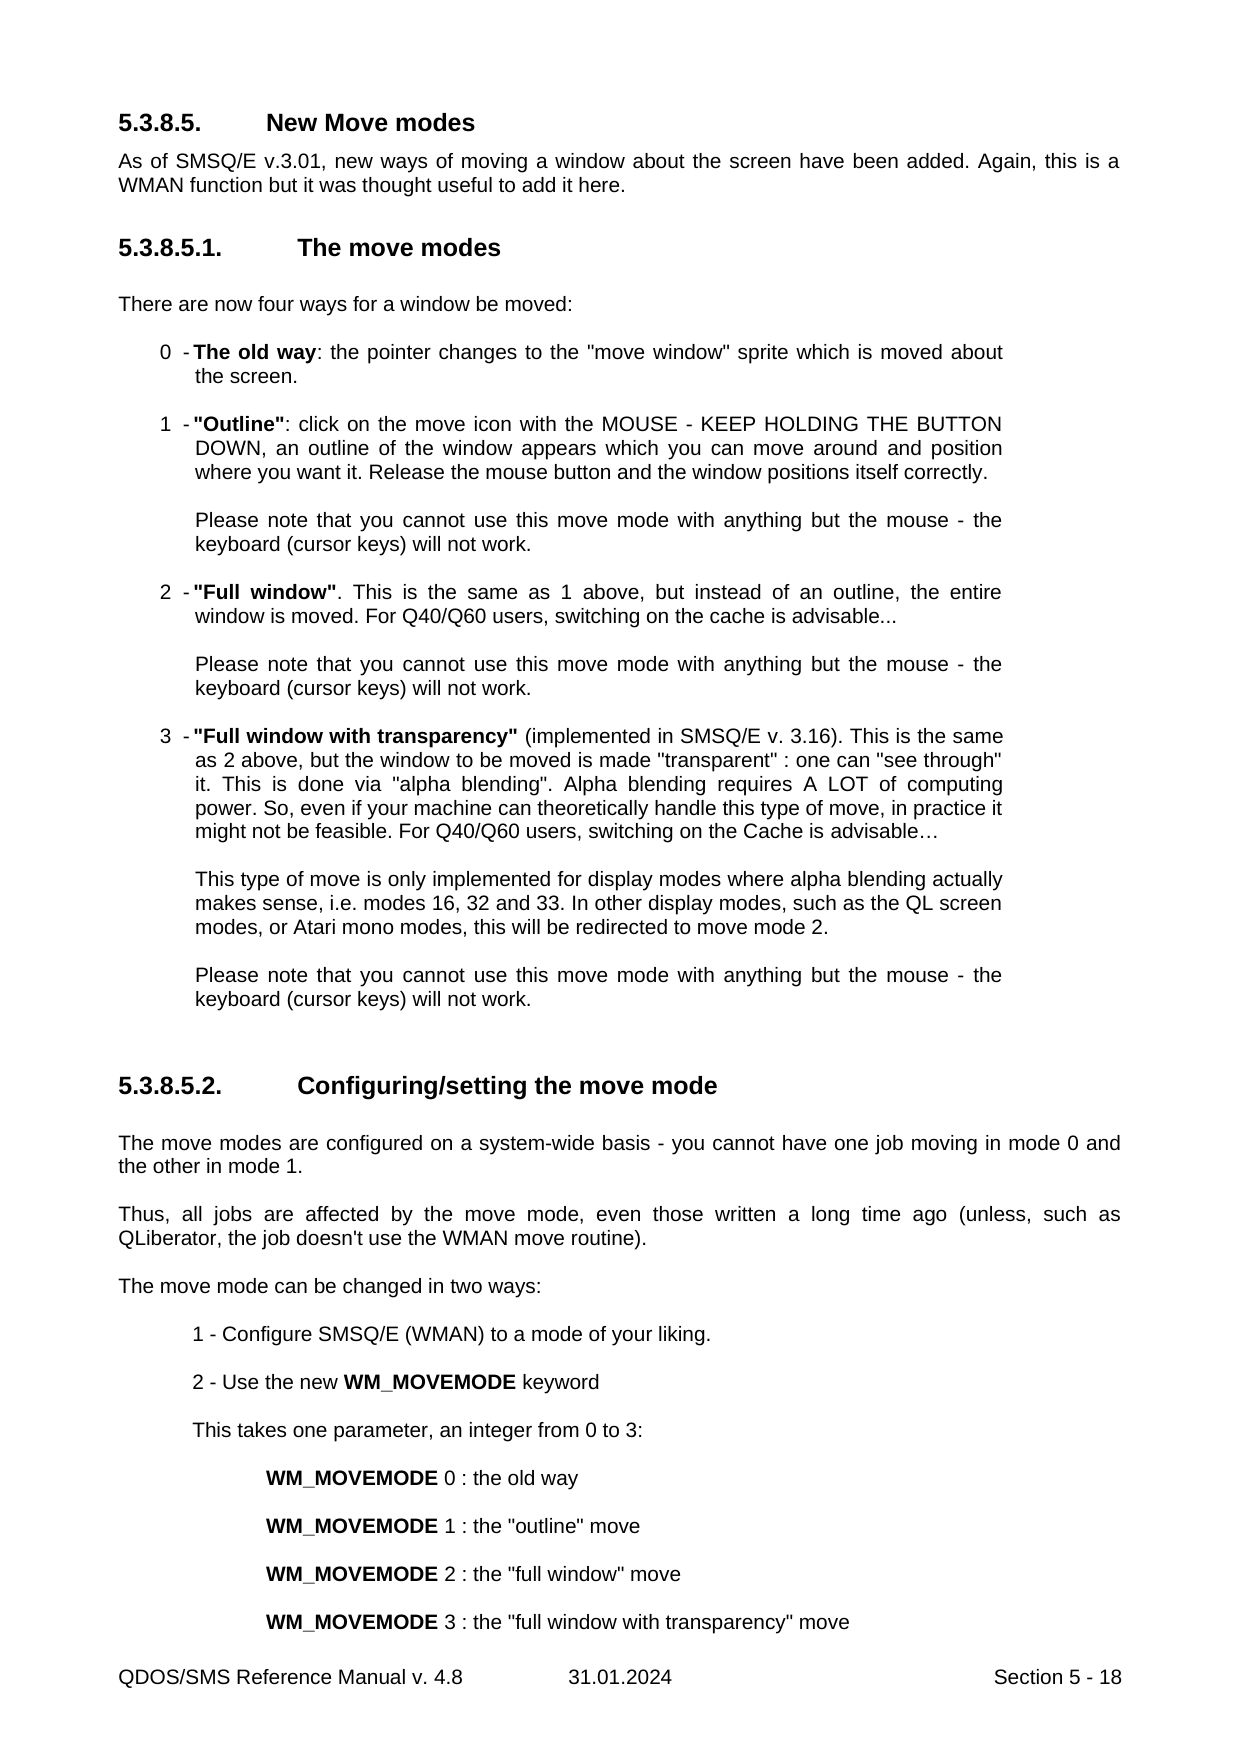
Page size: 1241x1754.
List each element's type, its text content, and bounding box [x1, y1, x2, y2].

text 1 - Configure SMSQ/E (WMAN) to a mode of your liking. [118, 1322, 1122, 1346]
text Thus, all jobs are affected by the move mode, even those written a long time ago (unless, such as QLiberator, the job doesn't use the WMAN move routine). [118, 1202, 1122, 1250]
list "Full window with transparency" (implemented in SMSQ/E v. 3.16). This is the same as 2 above, but the window to be moved is made "transparent" : one can "see through" it. This is done via "alpha blending". Alpha blending requires A LOT of computing power. So, even if your machine can theoretically handle this type of move, in practice it might not be feasible. For Q40/Q60 users, switching on the Cache is advisable… [159, 723, 1004, 843]
list Please note that you cannot use this move mode with anything but the mouse - the keyboard (cursor keys) will not work. [159, 508, 1004, 556]
text WM_MOVEMODE 3 : the "full window with transparency" move [266, 1609, 1122, 1633]
list Please note that you cannot use this move mode with anything but the mouse - the keyboard (cursor keys) will not work. [159, 963, 1004, 1011]
list This type of move is only implemented for display modes where alpha blending actually makes sense, i.e. modes 16, 32 and 33. In other display modes, such as the QL screen modes, or Atari mono modes, this will be redirected to move mode 2. [159, 867, 1004, 939]
text This takes one parameter, an integer from 0 to 3: [118, 1418, 1122, 1442]
subtitle The move modes [118, 233, 1122, 262]
text WM_MOVEMODE 2 : the "full window" move [266, 1562, 1122, 1586]
text As of SMSQ/E v.3.01, new ways of moving a window about the screen have been added. Again, this is a WMAN function but it was thought useful to add it here. [118, 149, 1122, 197]
subtitle New Move modes [118, 108, 1122, 136]
list "Outline": click on the move icon with the MOUSE - KEEP HOLDING THE BUTTON DOWN, an outline of the window appears which you can move around and position where you want it. Release the mouse button and the window positions itself correctly. [159, 412, 1004, 484]
subtitle Configuring/setting the move mode [118, 1071, 1122, 1100]
text There are now four ways for a window be moved: [118, 292, 1122, 316]
text The move mode can be changed in two ways: [118, 1274, 1122, 1298]
text WM_MOVEMODE 1 : the "outline" move [266, 1514, 1122, 1538]
text The move modes are configured on a system-wide basis - you cannot have one job moving in mode 0 and the other in mode 1. [118, 1130, 1122, 1178]
text 2 - Use the new WM_MOVEMODE keyword [118, 1370, 1122, 1394]
list The old way: the pointer changes to the "move window" sprite which is moved about the screen. [159, 340, 1004, 388]
list Please note that you cannot use this move mode with anything but the mouse - the keyboard (cursor keys) will not work. [159, 652, 1004, 699]
text WM_MOVEMODE 0 : the old way [266, 1466, 1122, 1490]
list "Full window". This is the same as 1 above, but instead of an outline, the entire window is moved. For Q40/Q60 users, switching on the cache is advisable... [159, 580, 1004, 628]
